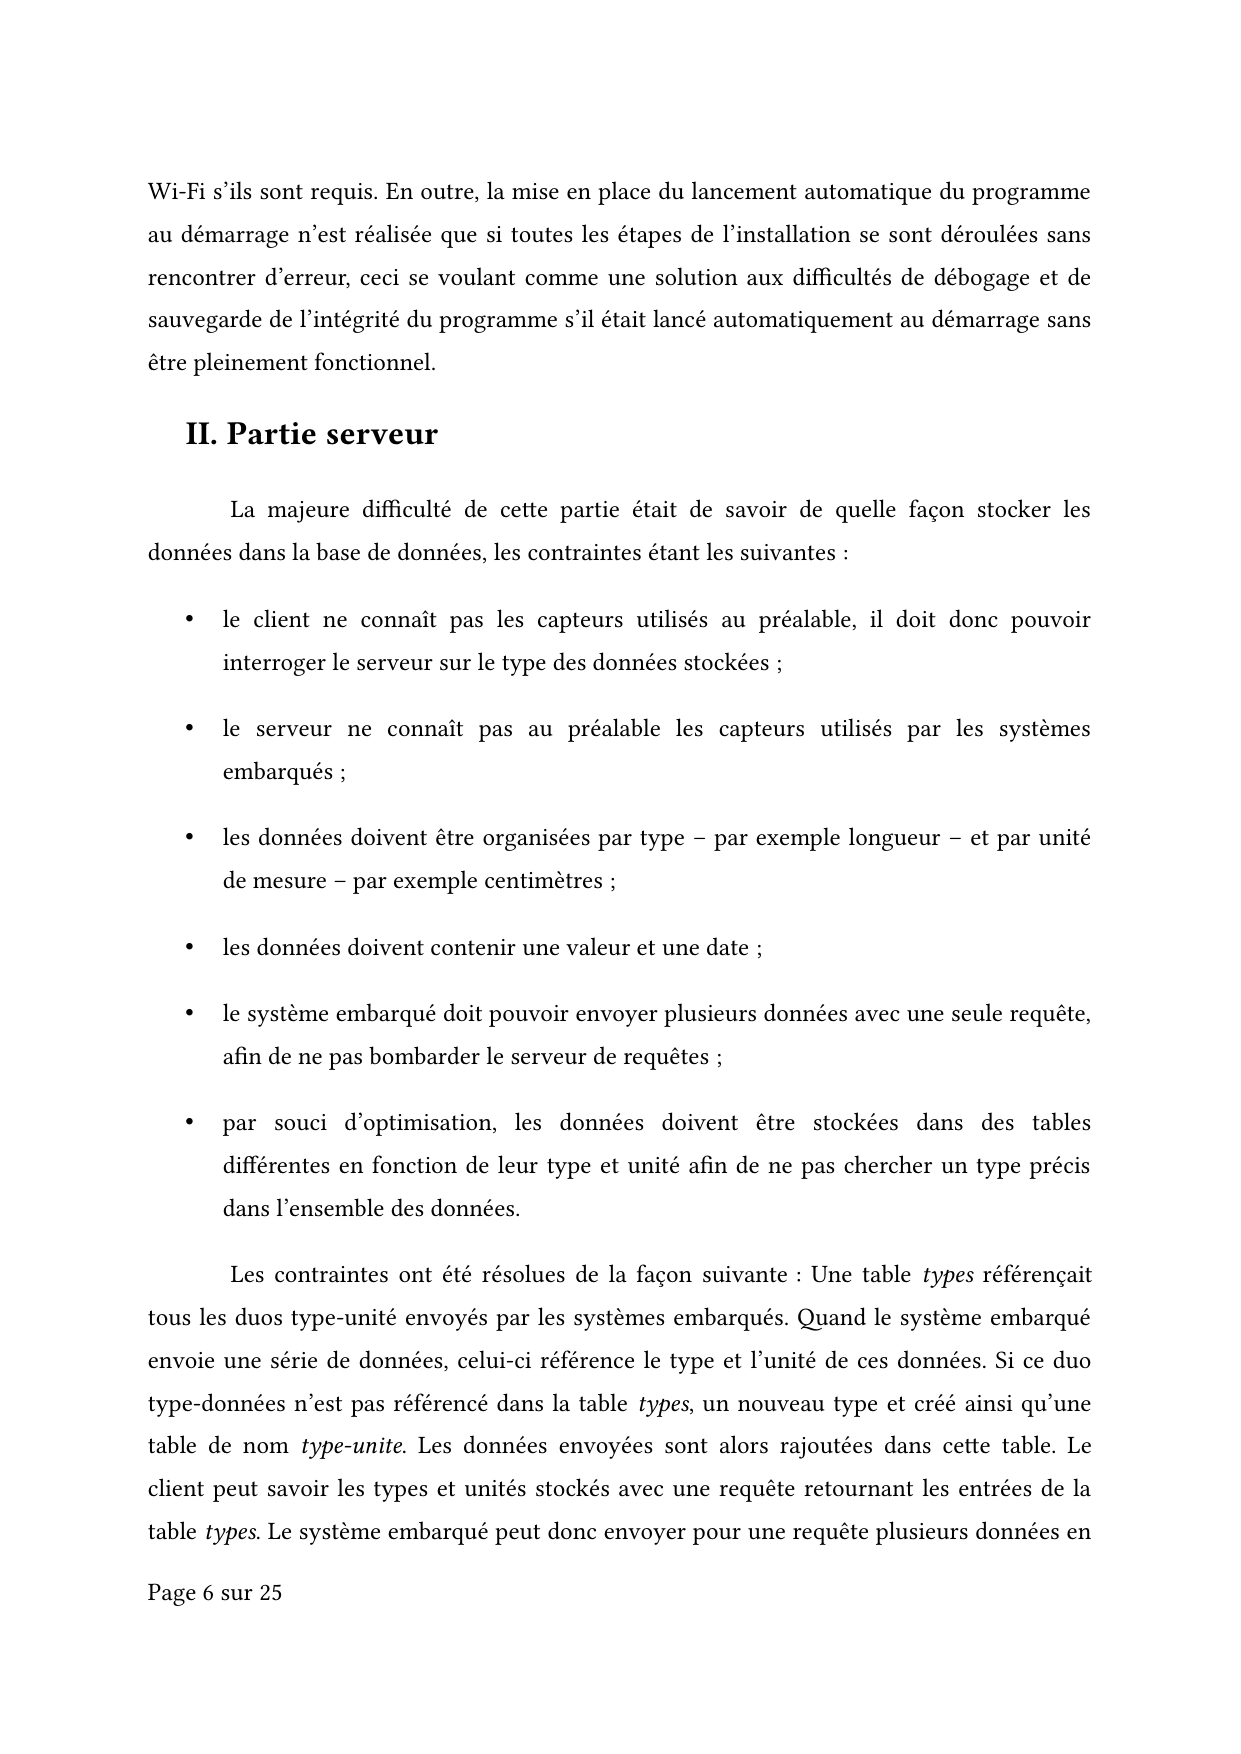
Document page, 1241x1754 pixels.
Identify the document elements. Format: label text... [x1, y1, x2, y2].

list les données doivent être organisées par type – par exemple longueur – et par unité de mesure – par exemple centimètres ; [185, 823, 1093, 894]
text La majeure difficulté de cette partie était de savoir de quelle façon stocker les données dans la base de données, les contraintes étant les suivantes : [148, 495, 1093, 567]
text Les contraintes ont été résolues de la façon suivante : Une table types référençait tous les duos type-unité envoyés par les systèmes embarqués. Quand le système embarqué envoie une série de données, celui-ci référence le type et l’unité de ces données. Si ce duo type-données n’est pas référencé dans la table types, un nouveau type et créé ainsi qu’une table de nom type-unite. Les données envoyées sont alors rajoutées dans cette table. Le client peut savoir les types et unités stockés avec une requête retournant les entrées de la table types. Le système embarqué peut donc envoyer pour une requête plusieurs données en [148, 1260, 1093, 1546]
subtitle Partie serveur [177, 415, 1093, 453]
list par souci d’optimisation, les données doivent être stockées dans des tables différentes en fonction de leur type et unité afin de ne pas chercher un type précis dans l’ensemble des données. [185, 1108, 1093, 1222]
list le système embarqué doit pouvoir envoyer plusieurs données avec une seule requête, afin de ne pas bombarder le serveur de requêtes ; [185, 999, 1093, 1070]
text Wi-Fi s’ils sont requis. En outre, la mise en place du lancement automatique du programme au démarrage n’est réalisée que si toutes les étapes de l’installation se sont déroulées sans rencontrer d’erreur, ceci se voulant comme une solution aux difficultés de débogage et de sauvegarde de l’intégrité du programme s’il était lancé automatiquement au démarrage sans être pleinement fonctionnel. [148, 177, 1093, 377]
list les données doivent contenir une valeur et une date ; [185, 932, 1093, 961]
list le client ne connaît pas les capteurs utilisés au préalable, il doit donc pouvoir interroger le serveur sur le type des données stockées ; [185, 605, 1093, 676]
list le serveur ne connaît pas au préalable les capteurs utilisés par les systèmes embarqués ; [185, 714, 1093, 785]
